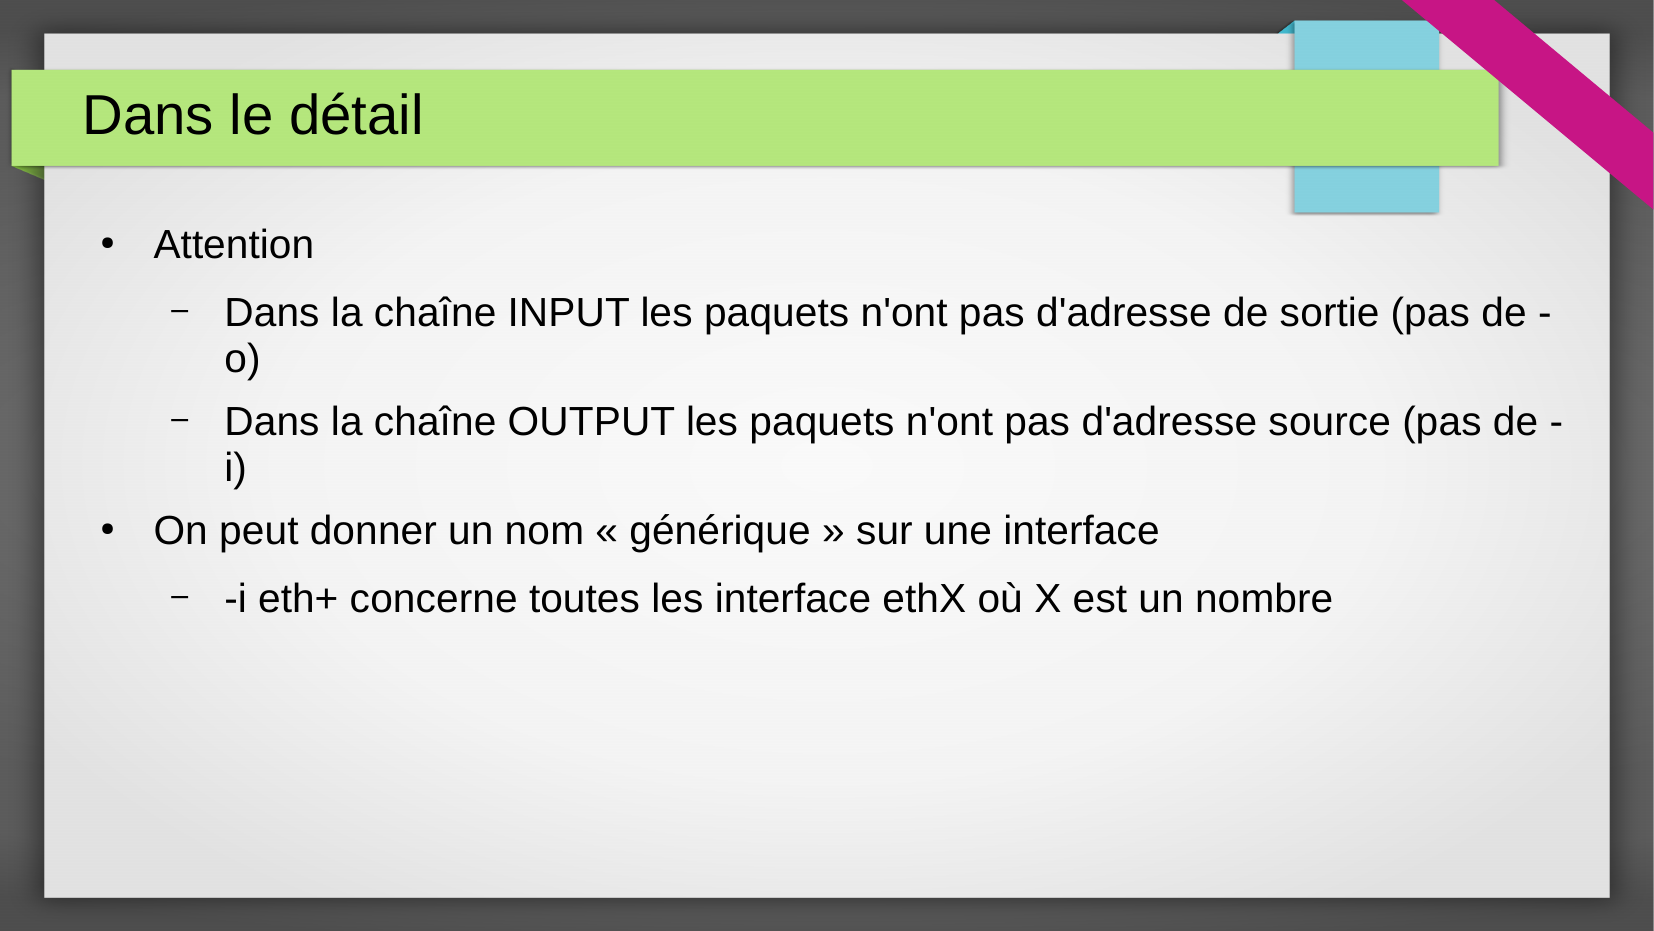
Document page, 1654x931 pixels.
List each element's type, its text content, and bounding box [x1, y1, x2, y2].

picture [1496, 0, 1654, 132]
list Attention Dans la chaîne INPUT les paquets n'ont pas d'adresse de sortie (pas de -o) Dans la chaîne OUTPUT les paquets n'ont pas d'adresse source (pas de -i) On peut donner un nom « générique » sur une interface -i eth+ concerne toutes les interface ethX où X est un nombre [82, 221, 1571, 761]
title Dans le détail [82, 70, 1264, 160]
picture [0, 0, 1654, 931]
